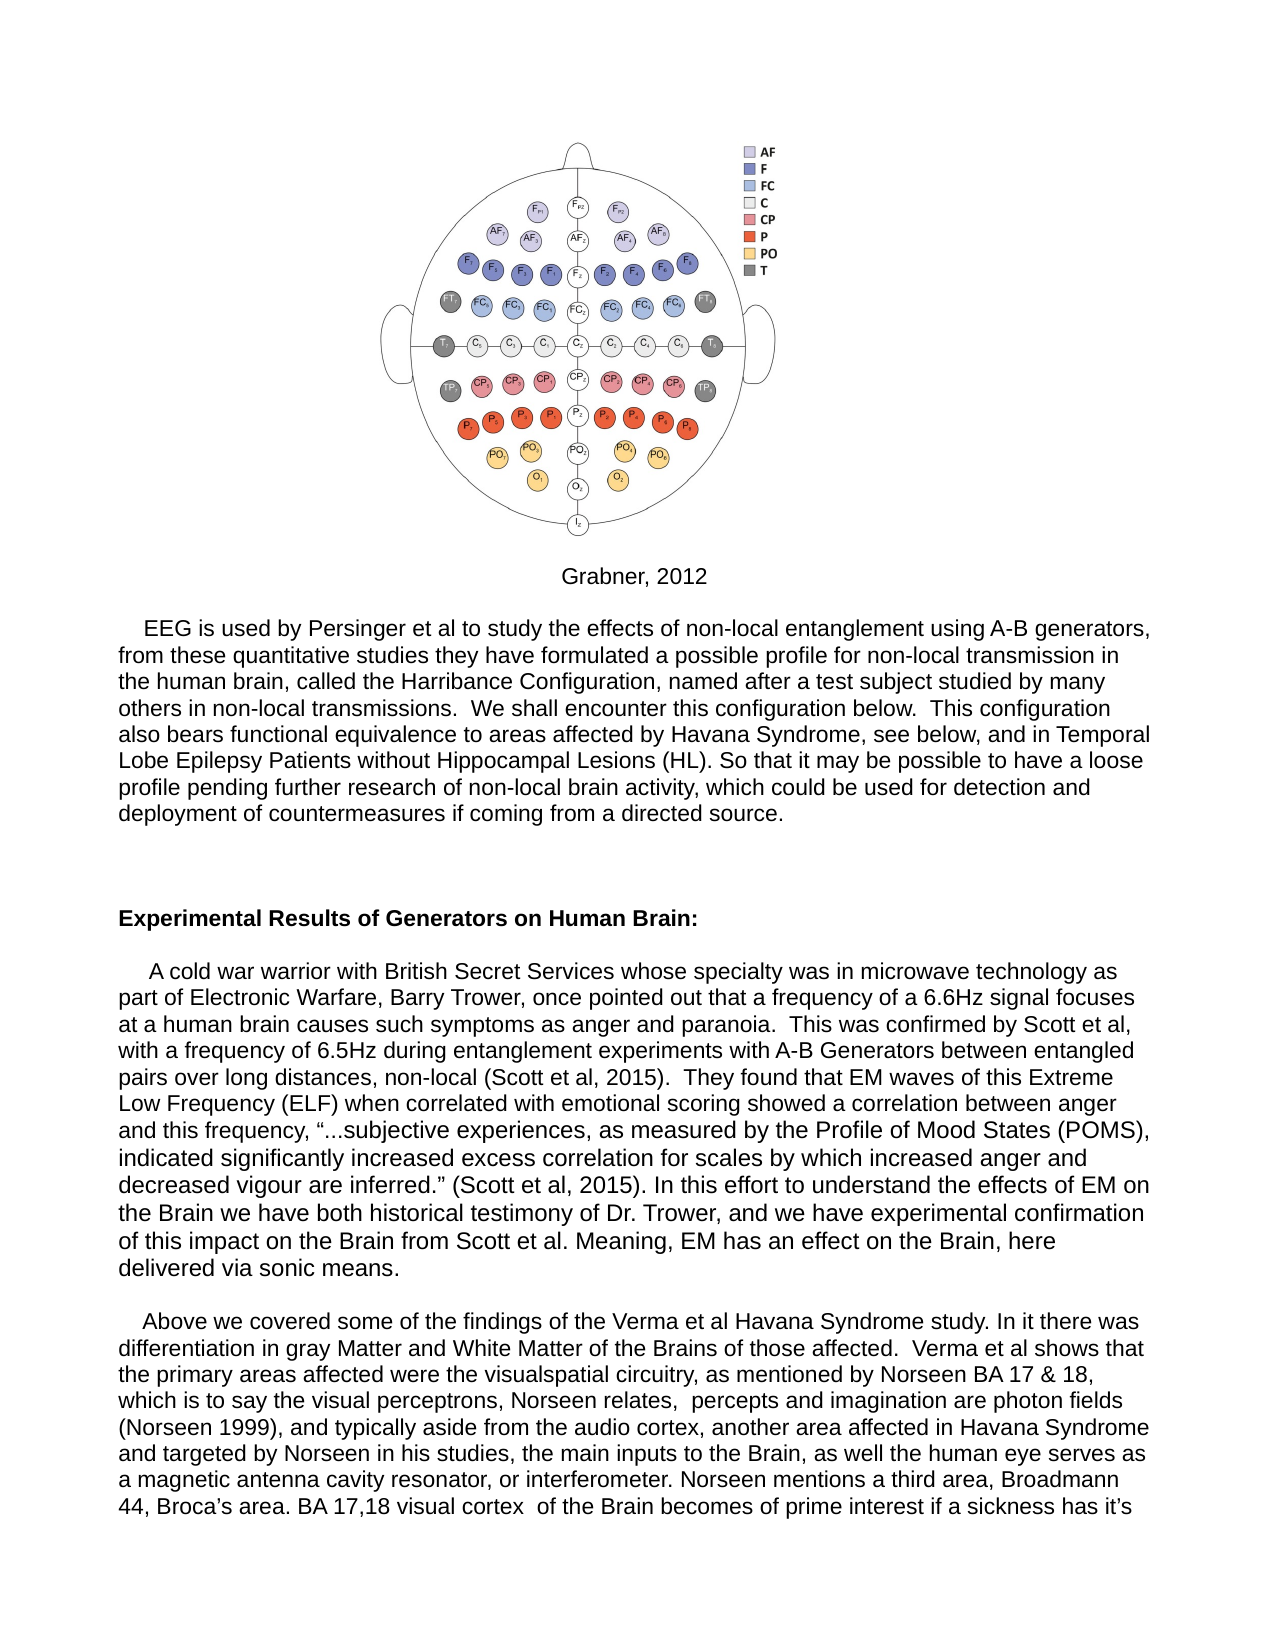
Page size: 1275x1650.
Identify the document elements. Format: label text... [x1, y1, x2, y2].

text Grabner, 2012 [118, 563, 1157, 589]
text EEG is used by Persinger et al to study the effects of non-local entanglement using A-B generators, from these quantitative studies they have formulated a possible profile for non-local transmission in the human brain, called the Harribance Configuration, named after a test subject studied by many others in non-local transmissions. We shall encounter this configuration below. This configuration also bears functional equivalence to areas affected by Havana Syndrome, see below, and in Temporal Lobe Epilepsy Patients without Hippocampal Lesions (HL). So that it may be possible to have a loose profile pending further research of non-local brain activity, which could be used for detection and deployment of countermeasures if coming from a directed source. [118, 615, 1157, 826]
picture [379, 141, 778, 537]
text A cold war warrior with British Secret Services whose specialty was in microwave technology as part of Electronic Warfare, Barry Trower, once pointed out that a frequency of a 6.6Hz signal focuses at a human brain causes such symptoms as anger and paranoia. This was confirmed by Scott et al, with a frequency of 6.5Hz during entanglement experiments with A-B Generators between entangled pairs over long distances, non-local (Scott et al, 2015). They found that EM waves of this Extreme Low Frequency (ELF) when correlated with emotional scoring showed a correlation between anger and this frequency, “...subjective experiences, as measured by the Profile of Mood States (POMS), indicated significantly increased excess correlation for scales by which increased anger and decreased vigour are inferred.” (Scott et al, 2015). In this effort to understand the effects of EM on the Brain we have both historical testimony of Dr. Trower, and we have experimental confirmation of this impact on the Brain from Scott et al. Meaning, EM has an effect on the Brain, here delivered via sonic means. [118, 958, 1157, 1282]
text Above we covered some of the findings of the Verma et al Havana Syndrome study. In it there was differentiation in gray Matter and White Matter of the Brains of those affected. Verma et al shows that the primary areas affected were the visualspatial circuitry, as mentioned by Norseen BA 17 & 18, which is to say the visual perceptrons, Norseen relates, percepts and imagination are photon fields (Norseen 1999), and typically aside from the audio cortex, another area affected in Havana Syndrome and targeted by Norseen in his studies, the main inputs to the Brain, as well the human eye serves as a magnetic antenna cavity resonator, or interferometer. Norseen mentions a third area, Broadmann 44, Broca’s area. BA 17,18 visual cortex of the Brain becomes of prime interest if a sickness has it’s [118, 1308, 1157, 1519]
text Experimental Results of Generators on Human Brain: [118, 905, 1157, 932]
